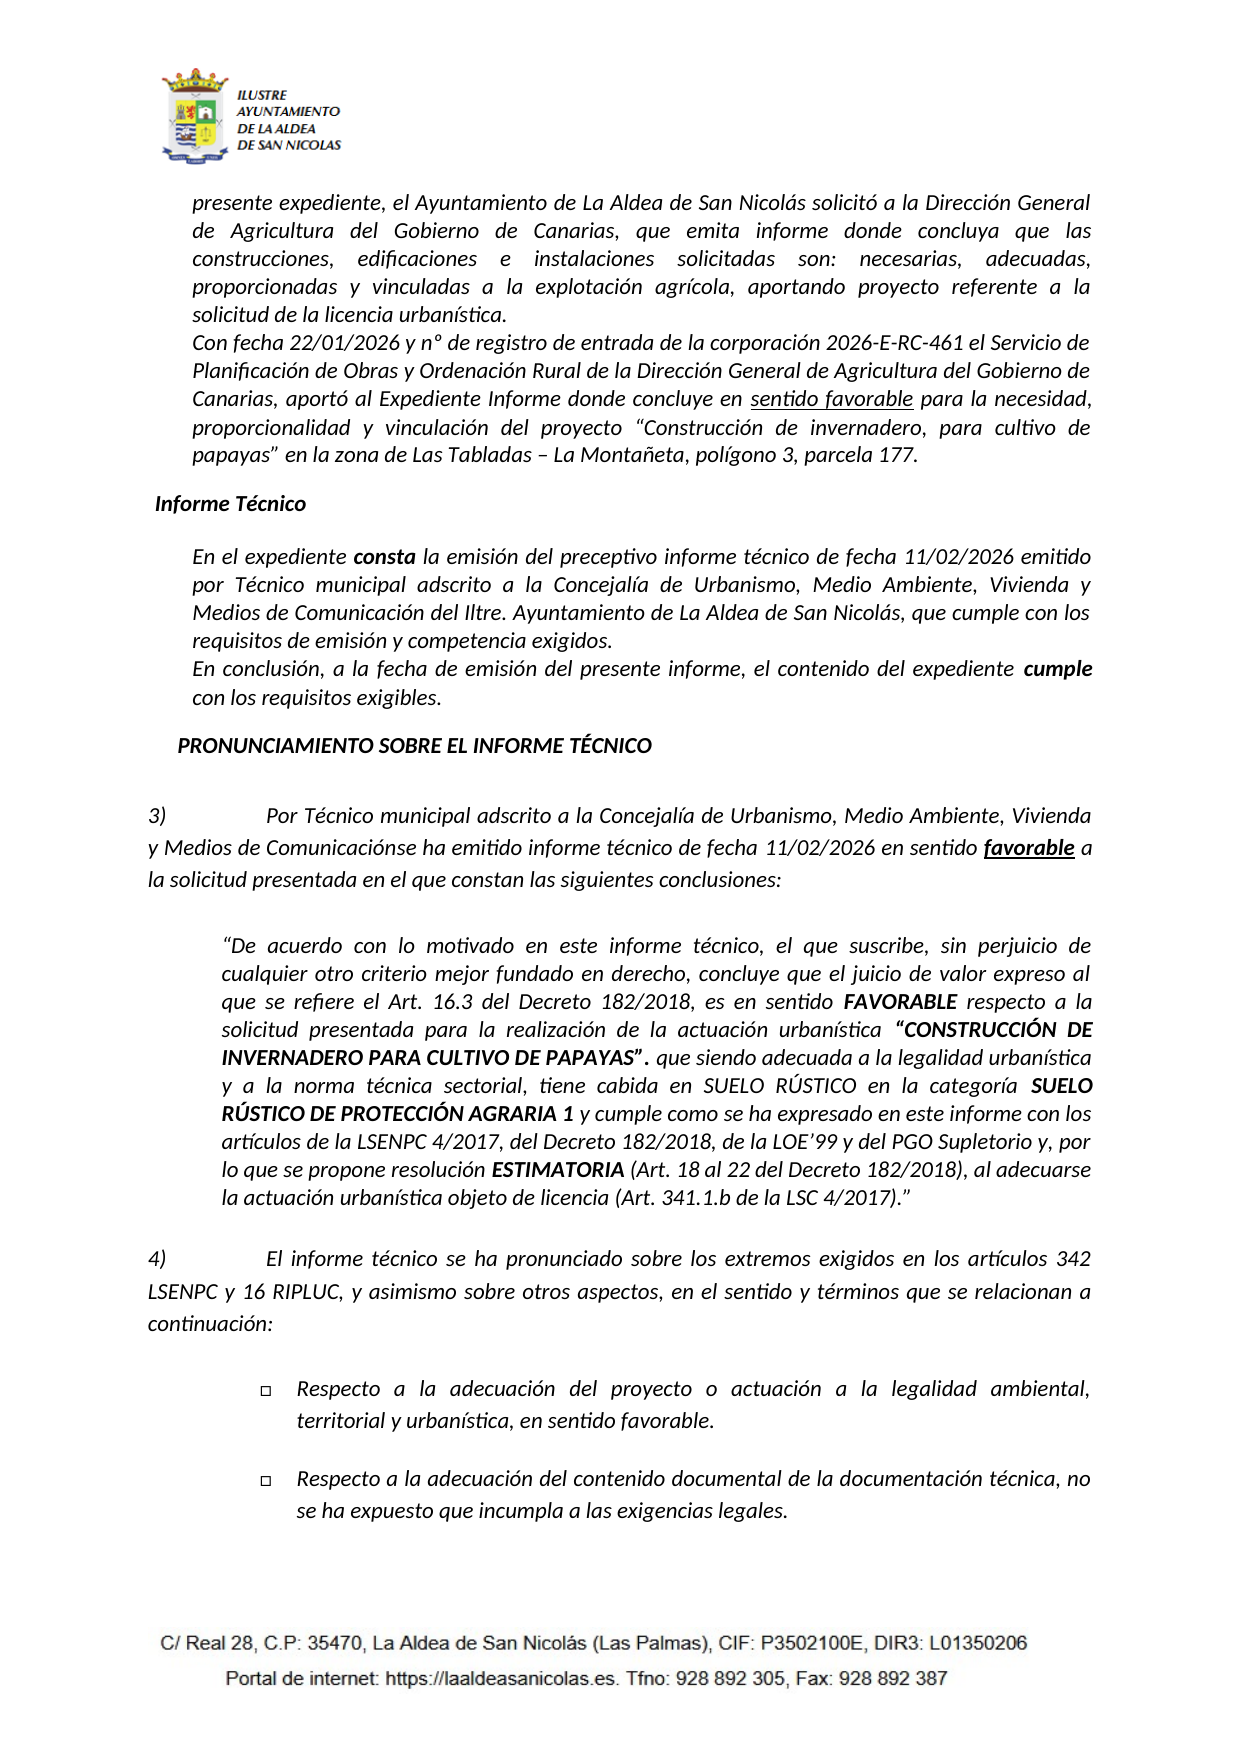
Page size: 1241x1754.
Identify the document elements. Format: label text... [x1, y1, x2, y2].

text En conclusión, a la fecha de emisión del presente informe, el contenido del expediente cumple con los requisitos exigibles. [192, 654, 1093, 711]
list Informe Técnico [154, 489, 1093, 517]
list Respecto a la adecuación del contenido documental de la documentación técnica, no se ha expuesto que incumpla a las exigencias legales. [259, 1464, 1093, 1524]
text En el expediente consta la emisión del preceptivo informe técnico de fecha 11/02/2026 emitido por Técnico municipal adscrito a la Concejalía de Urbanismo, Medio Ambiente, Vivienda y Medios de Comunicación del Iltre. Ayuntamiento de La Aldea de San Nicolás, que cumple con los requisitos de emisión y competencia exigidos. [192, 542, 1093, 654]
list El informe técnico se ha pronunciado sobre los extremos exigidos en los artículos 342 LSENPC y 16 RIPLUC, y asimismo sobre otros aspectos, en el sentido y términos que se relacionan a continuación: [148, 1244, 1093, 1337]
picture [149, 1627, 1034, 1694]
text “De acuerdo con lo motivado en este informe técnico, el que suscribe, sin perjuicio de cualquier otro criterio mejor fundado en derecho, concluye que el juicio de valor expreso al que se refiere el Art. 16.3 del Decreto 182/2018, es en sentido FAVORABLE respecto a la solicitud presentada para la realización de la actuación urbanística “CONSTRUCCIÓN DE INVERNADERO PARA CULTIVO DE PAPAYAS”. que siendo adecuada a la legalidad urbanística y a la norma técnica sectorial, tiene cabida en SUELO RÚSTICO en la categoría SUELO RÚSTICO DE PROTECCIÓN AGRARIA 1 y cumple como se ha expresado en este informe con los artículos de la LSENPC 4/2017, del Decreto 182/2018, de la LOE’99 y del PGO Supletorio y, por lo que se propone resolución ESTIMATORIA (Art. 18 al 22 del Decreto 182/2018), al adecuarse la actuación urbanística objeto de licencia (Art. 341.1.b de la LSC 4/2017).” [221, 931, 1093, 1211]
subtitle PRONUNCIAMIENTO SOBRE EL INFORME TÉCNICO [177, 731, 1093, 759]
picture [148, 60, 357, 172]
list Respecto a la adecuación del proyecto o actuación a la legalidad ambiental, territorial y urbanística, en sentido favorable. [259, 1374, 1093, 1435]
text Con fecha 22/01/2026 y nº de registro de entrada de la corporación 2026-E-RC-461 el Servicio de Planificación de Obras y Ordenación Rural de la Dirección General de Agricultura del Gobierno de Canarias, aportó al Expediente Informe donde concluye en sentido favorable para la necesidad, proporcionalidad y vinculación del proyecto “Construcción de invernadero, para cultivo de papayas” en la zona de Las Tabladas – La Montañeta, polígono 3, parcela 177. [192, 328, 1093, 469]
text presente expediente, el Ayuntamiento de La Aldea de San Nicolás solicitó a la Dirección General de Agricultura del Gobierno de Canarias, que emita informe donde concluya que las construcciones, edificaciones e instalaciones solicitadas son: necesarias, adecuadas, proporcionadas y vinculadas a la explotación agrícola, aportando proyecto referente a la solicitud de la licencia urbanística. [192, 188, 1093, 328]
list Por Técnico municipal adscrito a la Concejalía de Urbanismo, Medio Ambiente, Vivienda y Medios de Comunicaciónse ha emitido informe técnico de fecha 11/02/2026 en sentido favorable a la solicitud presentada en el que constan las siguientes conclusiones: [148, 801, 1093, 893]
